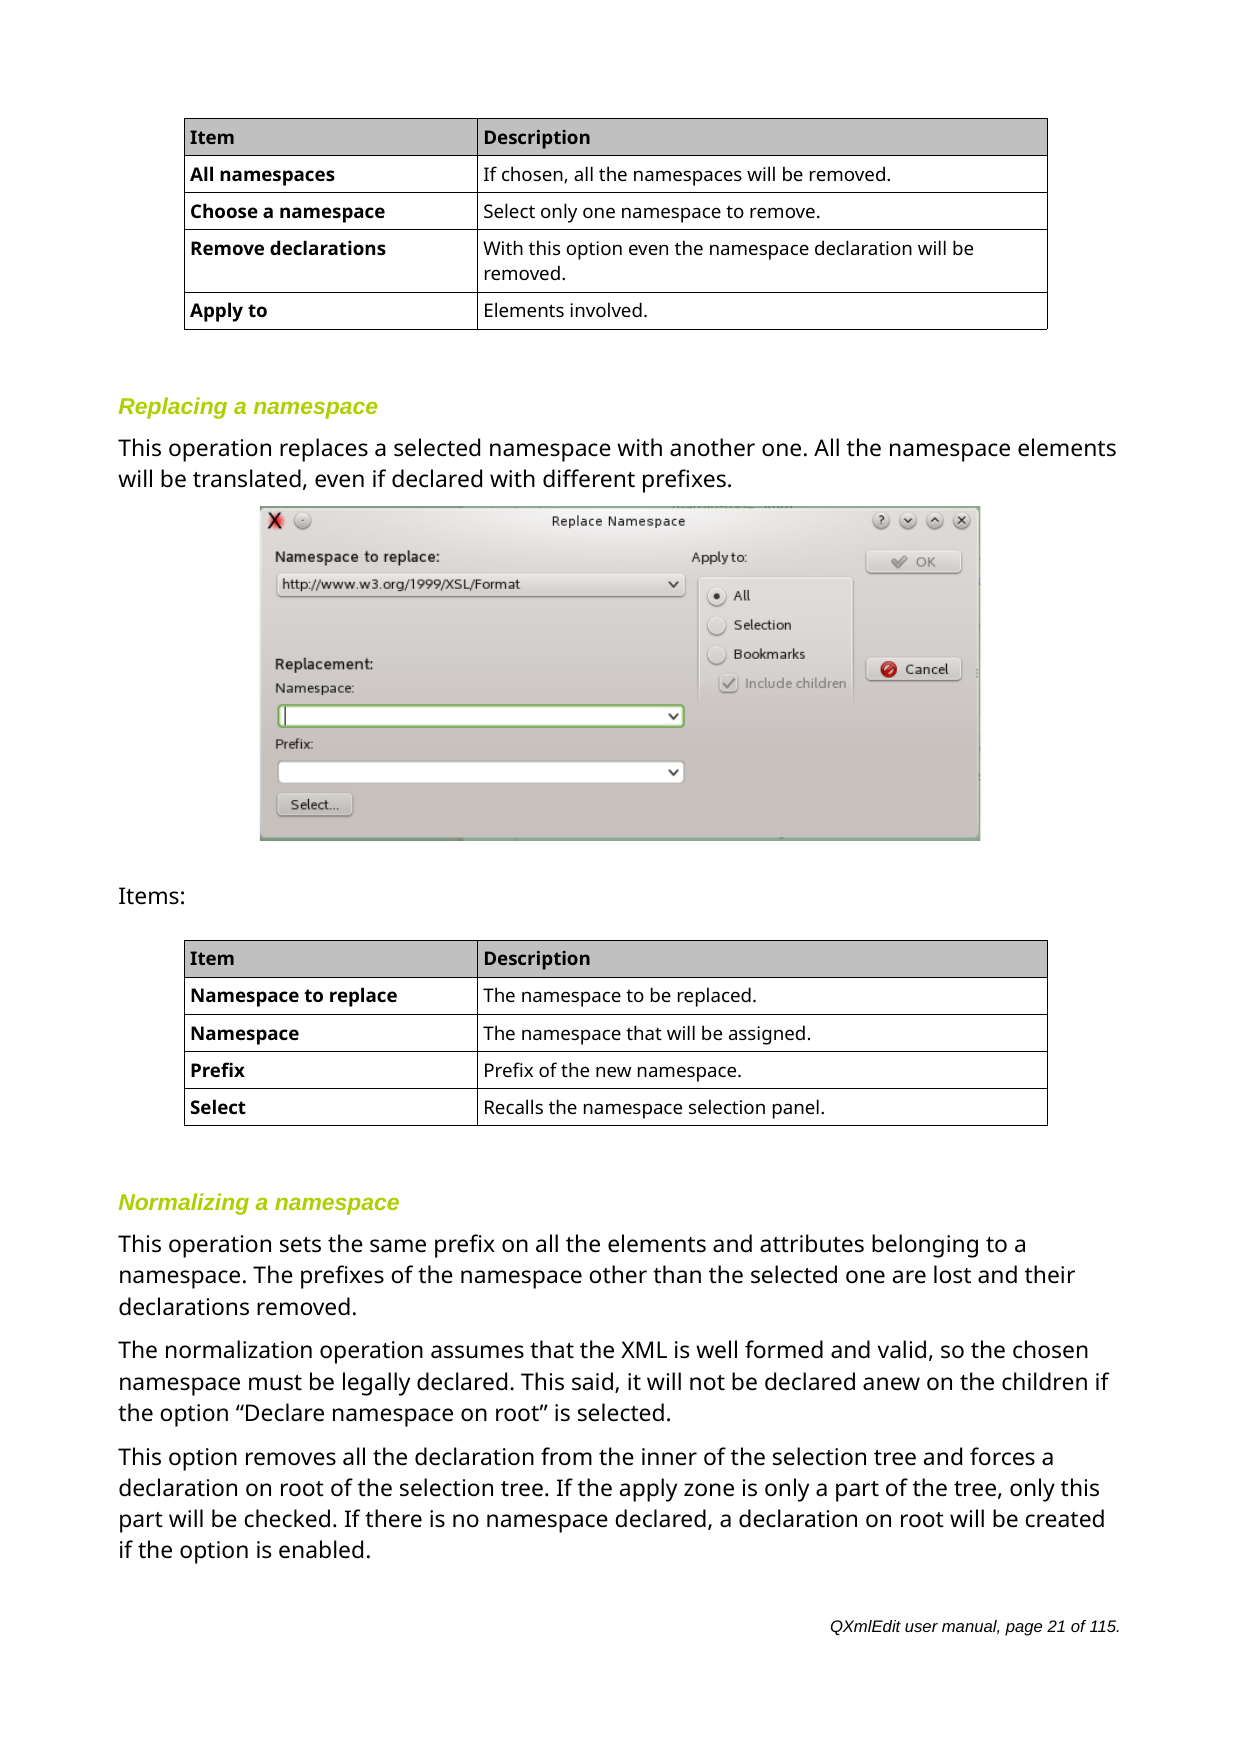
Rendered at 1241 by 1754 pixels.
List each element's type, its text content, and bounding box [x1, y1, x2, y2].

text This operation sets the same prefix on all the elements and attributes belonging to a namespace. The prefixes of the namespace other than the selected one are lost and their declarations removed. [118, 1228, 1122, 1322]
table_cell With this option even the namespace declaration will be removed. [478, 230, 1047, 292]
table_cell Apply to [185, 293, 477, 329]
table_cell Recalls the namespace selection panel. [478, 1089, 1047, 1125]
table_cell Prefix of the new namespace. [478, 1052, 1047, 1088]
table_cell Prefix [185, 1052, 477, 1088]
table_cell Choose a namespace [185, 193, 477, 229]
table_cell The namespace that will be assigned. [478, 1015, 1047, 1051]
table_cell If chosen, all the namespaces will be removed. [478, 156, 1047, 192]
table_header Description [478, 119, 1047, 155]
table_cell All namespaces [185, 156, 477, 192]
table_cell Elements involved. [478, 293, 1047, 329]
text This option removes all the declaration from the inner of the selection tree and forces a declaration on root of the selection tree. If the apply zone is only a part of the tree, only this part will be checked. If there is no namespace declared, a declaration on root will be created if the option is enabled. [118, 1441, 1122, 1566]
table_header Item [185, 941, 477, 977]
table_cell Remove declarations [185, 230, 477, 292]
subtitle Normalizing a namespace [118, 1189, 1122, 1216]
table_cell Namespace to replace [185, 978, 477, 1014]
table_cell Namespace [185, 1015, 477, 1051]
table_cell Select only one namespace to remove. [478, 193, 1047, 229]
table_cell Select [185, 1089, 477, 1125]
subtitle Replacing a namespace [118, 393, 1122, 419]
text The normalization operation assumes that the XML is well formed and valid, so the chosen namespace must be legally declared. This said, it will not be declared anew on the children if the option “Declare namespace on root” is selected. [118, 1334, 1122, 1428]
table_header Description [478, 941, 1047, 977]
picture [259, 506, 981, 841]
table_header Item [185, 119, 477, 155]
text This operation replaces a selected namespace with another one. All the namespace elements will be translated, even if declared with different prefixes. [118, 432, 1122, 494]
table_cell The namespace to be replaced. [478, 978, 1047, 1014]
text Items: [118, 880, 1122, 911]
